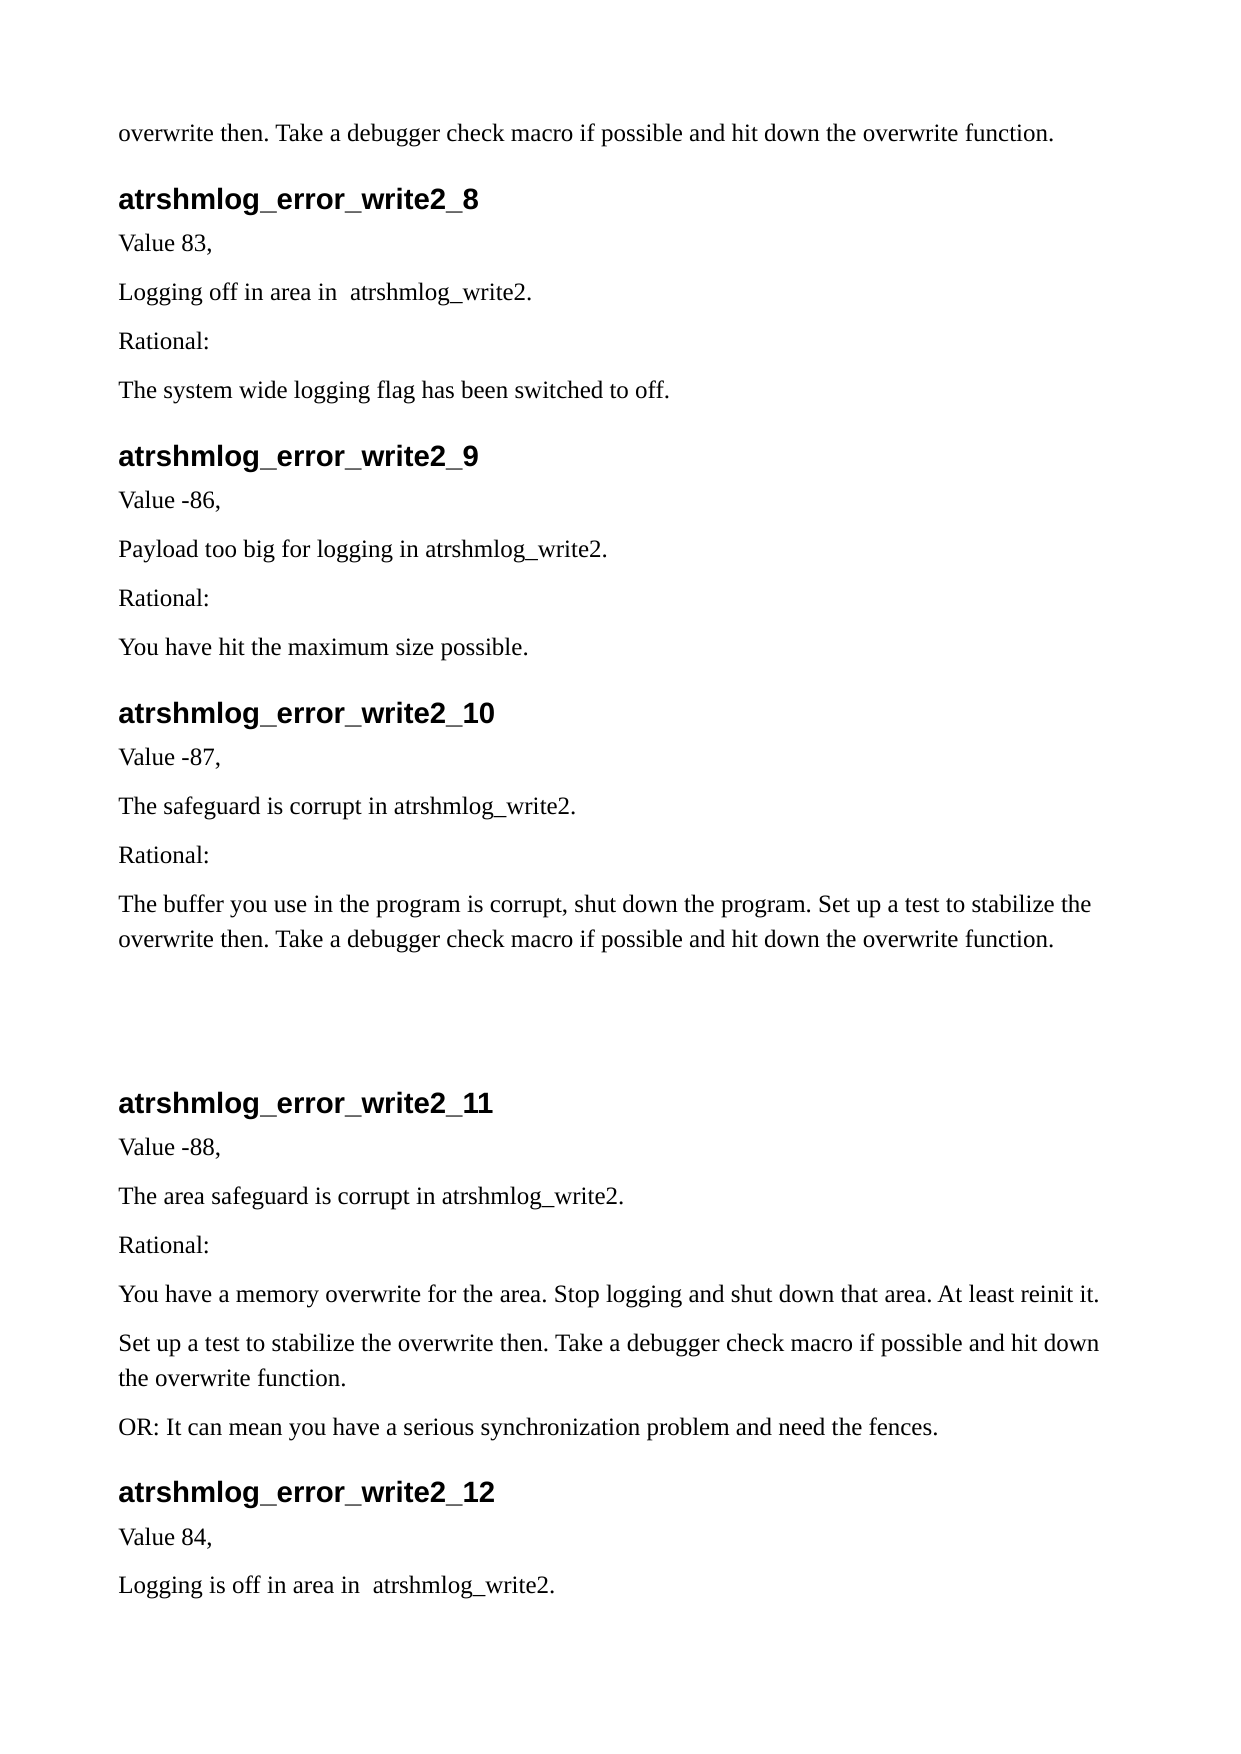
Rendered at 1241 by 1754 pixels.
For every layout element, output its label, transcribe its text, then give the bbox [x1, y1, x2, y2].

text Payload too big for logging in atrshmlog_write2. [118, 534, 1122, 563]
text Rational: [118, 840, 1122, 869]
text The safeguard is corrupt in atrshmlog_write2. [118, 791, 1122, 820]
text Rational: [118, 326, 1122, 355]
text Rational: [118, 583, 1122, 612]
text The area safeguard is corrupt in atrshmlog_write2. [118, 1181, 1122, 1210]
text Value -87, [118, 742, 1122, 771]
text Set up a test to stabilize the overwrite then. Take a debugger check macro if possible and hit down the overwrite function. [118, 1328, 1122, 1391]
subtitle atrshmlog_error_write2_10 [118, 696, 1122, 730]
subtitle atrshmlog_error_write2_11 [118, 1086, 1122, 1119]
text The system wide logging flag has been switched to off. [118, 375, 1122, 404]
subtitle atrshmlog_error_write2_12 [118, 1475, 1122, 1509]
subtitle atrshmlog_error_write2_8 [118, 182, 1122, 216]
text Logging is off in area in atrshmlog_write2. [118, 1571, 1122, 1599]
text The buffer you use in the program is corrupt, shut down the program. Set up a test to stabilize the overwrite then. Take a debugger check macro if possible and hit down the overwrite function. [118, 889, 1122, 953]
text Value 83, [118, 228, 1122, 257]
text Value -86, [118, 485, 1122, 514]
text Rational: [118, 1230, 1122, 1259]
text Logging off in area in atrshmlog_write2. [118, 277, 1122, 306]
subtitle atrshmlog_error_write2_9 [118, 439, 1122, 473]
text overwrite then. Take a debugger check macro if possible and hit down the overwrite function. [118, 118, 1122, 147]
text OR: It can mean you have a serious synchronization problem and need the fences. [118, 1412, 1122, 1440]
text Value 84, [118, 1522, 1122, 1550]
text You have hit the maximum size possible. [118, 632, 1122, 661]
text You have a memory overwrite for the area. Stop logging and shut down that area. At least reinit it. [118, 1279, 1122, 1308]
text Value -88, [118, 1132, 1122, 1161]
